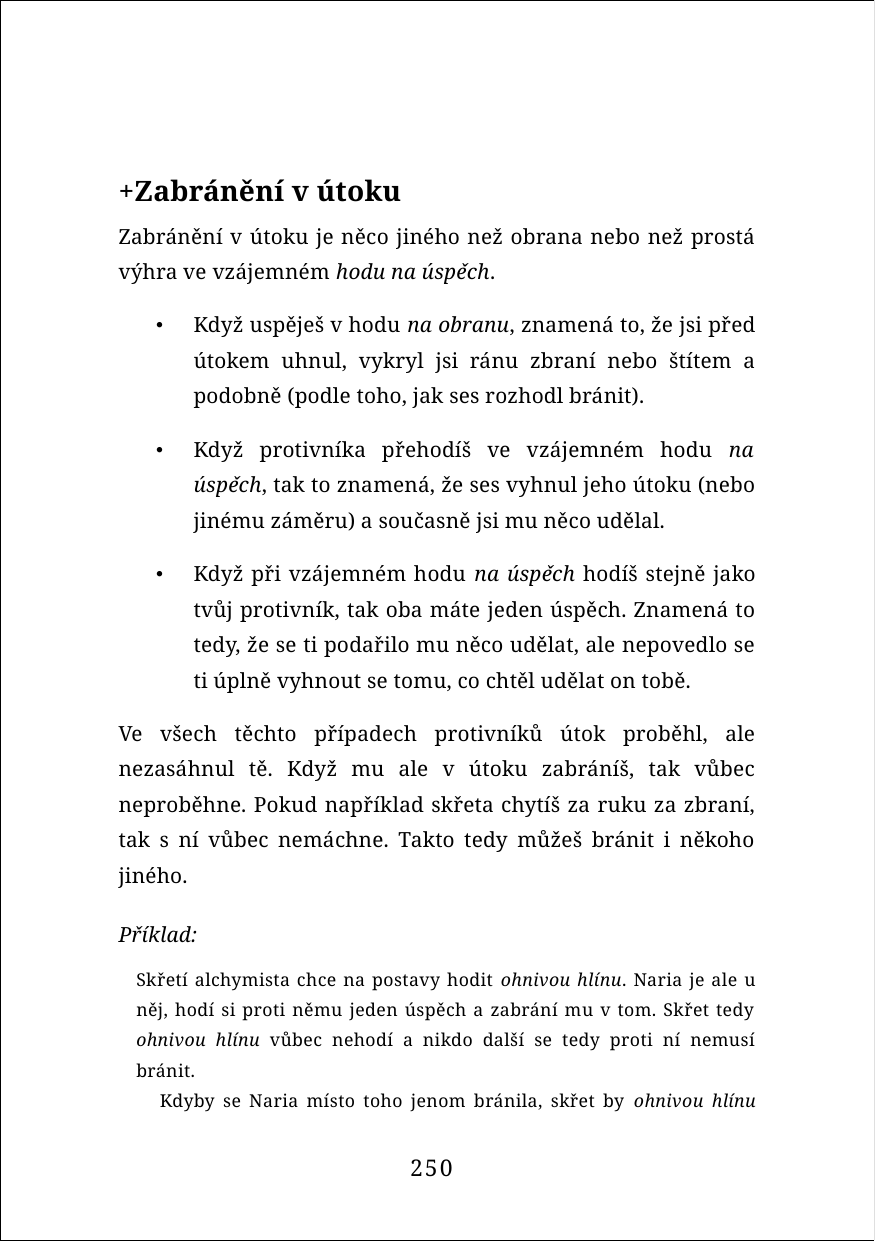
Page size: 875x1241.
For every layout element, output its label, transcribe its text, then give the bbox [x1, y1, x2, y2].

list Když uspěješ v hodu na obranu, znamená to, že jsi před útokem uhnul, vykryl jsi ránu zbraní nebo štítem a podobně (podle toho, jak ses rozhodl bránit). [156, 311, 756, 410]
list Když protivníka přehodíš ve vzájemném hodu na úspěch, tak to znamená, že ses vyhnul jeho útoku (nebo jinému záměru) a současně jsi mu něco udělal. [156, 435, 756, 534]
text Příklad: [118, 920, 756, 949]
text Zabránění v útoku je něco jiného než obrana nebo než prostá výhra ve vzájemném hodu na úspěch. [118, 222, 756, 286]
text Skřetí alchymista chce na postavy hodit ohnivou hlínu. Naria je ale u něj, hodí si proti němu jeden úspěch a zabrání mu v tom. Skřet tedy ohnivou hlínu vůbec nehodí a nikdo další se tedy proti ní nemusí bránit. Kdyby se Naria místo toho jenom bránila, skřet by ohnivou hlínu [136, 967, 756, 1112]
subtitle +Zabránění v útoku [118, 172, 756, 210]
text Ve všech těchto případech protivníků útok proběhl, ale nezasáhnul tě. Když mu ale v útoku zabráníš, tak vůbec neproběhne. Pokud například skřeta chytíš za ruku za zbraní, tak s ní vůbec nemáchne. Takto tedy můžeš bránit i někoho jiného. [118, 719, 756, 889]
list Když při vzájemném hodu na úspěch hodíš stejně jako tvůj protivník, tak oba máte jeden úspěch. Znamená to tedy, že se ti podařilo mu něco udělat, ale nepovedlo se ti úplně vyhnout se tomu, co chtěl udělat on tobě. [156, 559, 756, 694]
